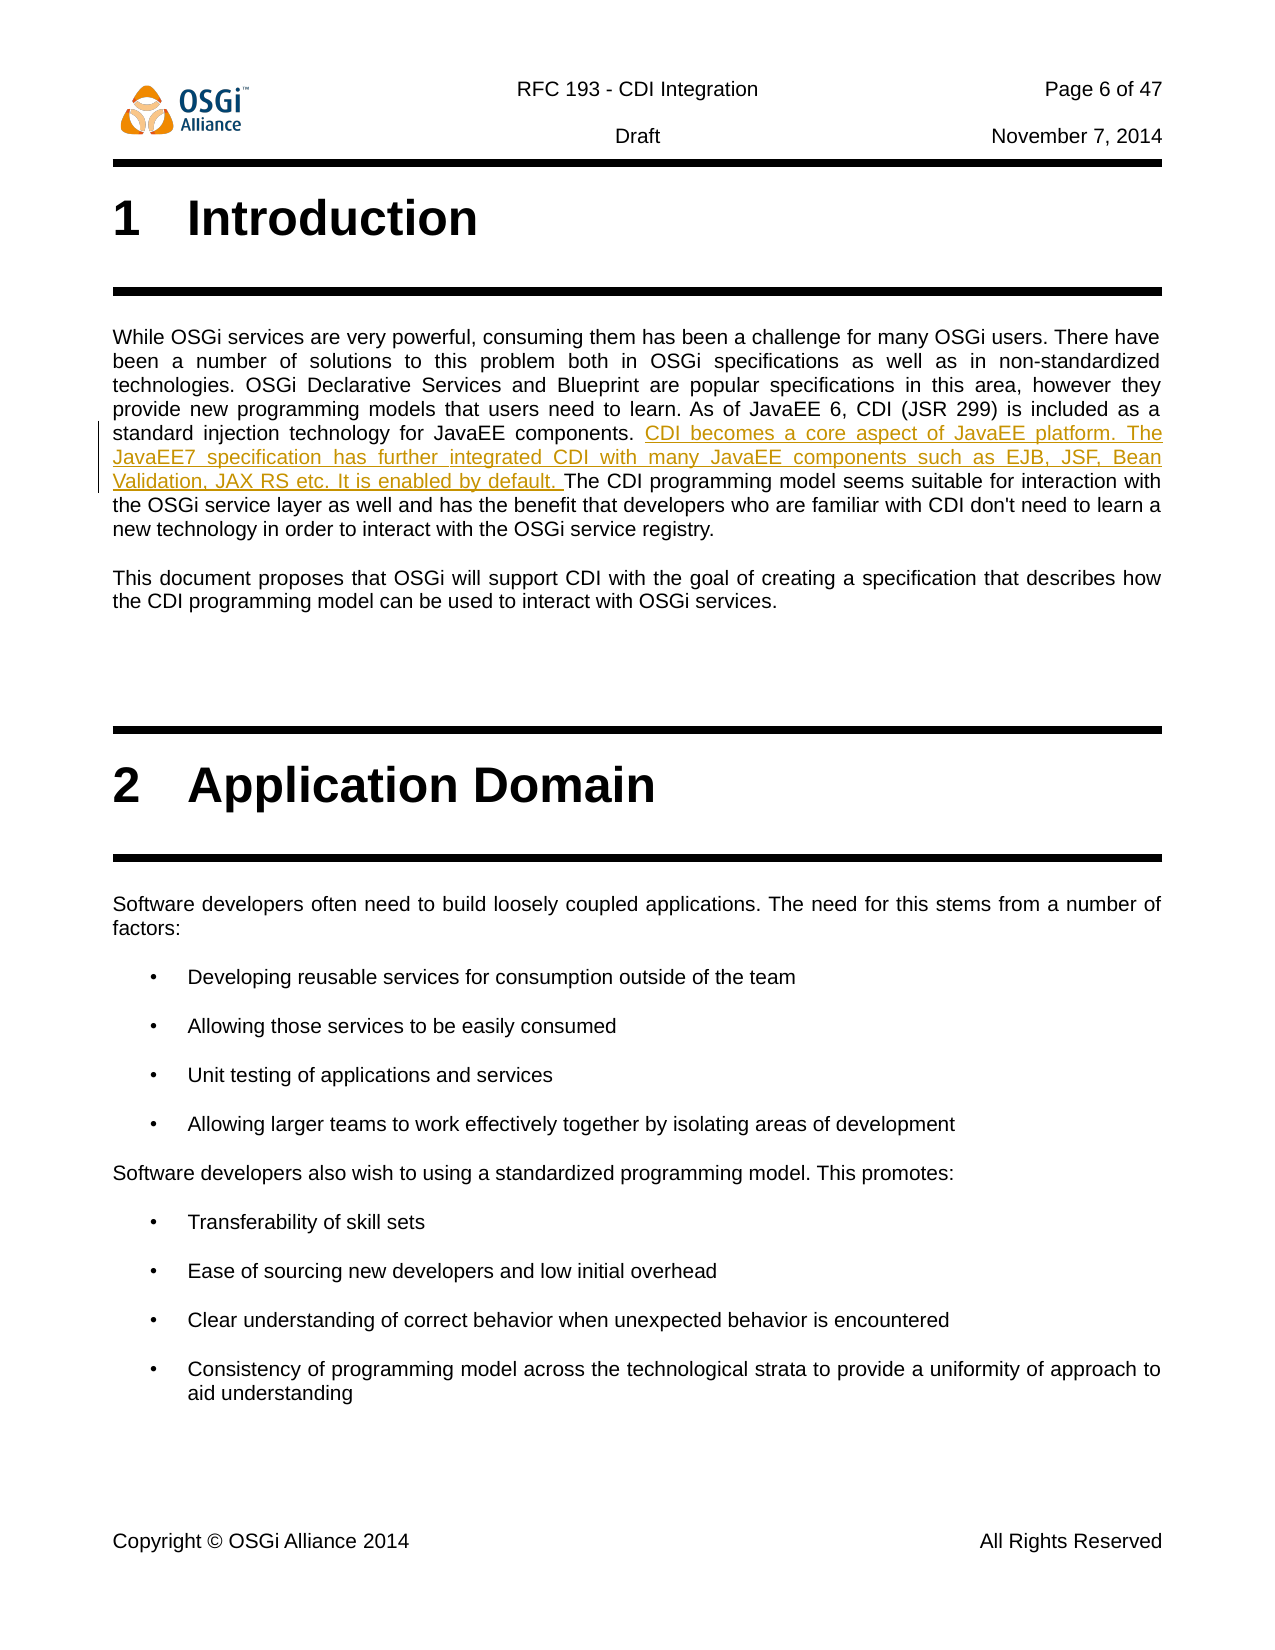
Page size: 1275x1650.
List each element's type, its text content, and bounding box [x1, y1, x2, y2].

text While OSGi services are very powerful, consuming them has been a challenge for many OSGi users. There have been a number of solutions to this problem both in OSGi specifications as well as in non-standardized technologies. OSGi Declarative Services and Blueprint are popular specifications in this area, however they provide new programming models that users need to learn. As of JavaEE 6, CDI (JSR 299) is included as a standard injection technology for JavaEE components. CDI becomes a core aspect of JavaEE platform. The JavaEE7 specification has further integrated CDI with many JavaEE components such as EJB, JSF, Bean [112, 325, 1162, 466]
text Validation, JAX RS etc. It is enabled by default. The CDI programming model seems suitable for interaction with the OSGi service layer as well and has the benefit that developers who are familiar with CDI don't need to learn a new technology in order to interact with the OSGi service registry. [112, 467, 1162, 540]
subtitle Introduction [112, 160, 1162, 296]
list Consistency of programming model across the technological strata to provide a uniformity of approach to aid understanding [150, 1357, 1162, 1405]
text Software developers often need to build loosely coupled applications. The need for this stems from a number of factors: [112, 892, 1162, 939]
text This document proposes that OSGi will support CDI with the goal of creating a specification that describes how the CDI programming model can be used to interact with OSGi services. [112, 565, 1162, 613]
picture [113, 78, 257, 142]
list Transferability of skill sets [150, 1210, 1162, 1234]
list Allowing those services to be easily consumed [150, 1014, 1162, 1038]
list Ease of sourcing new developers and low initial overhead [150, 1259, 1162, 1283]
subtitle Application Domain [112, 727, 1162, 862]
list Allowing larger teams to work effectively together by isolating areas of development [150, 1112, 1162, 1136]
list Unit testing of applications and services [150, 1063, 1162, 1087]
list Developing reusable services for consumption outside of the team [150, 964, 1162, 989]
text Software developers also wish to using a standardized programming model. This promotes: [112, 1161, 1162, 1185]
list Clear understanding of correct behavior when unexpected behavior is encountered [150, 1308, 1162, 1332]
